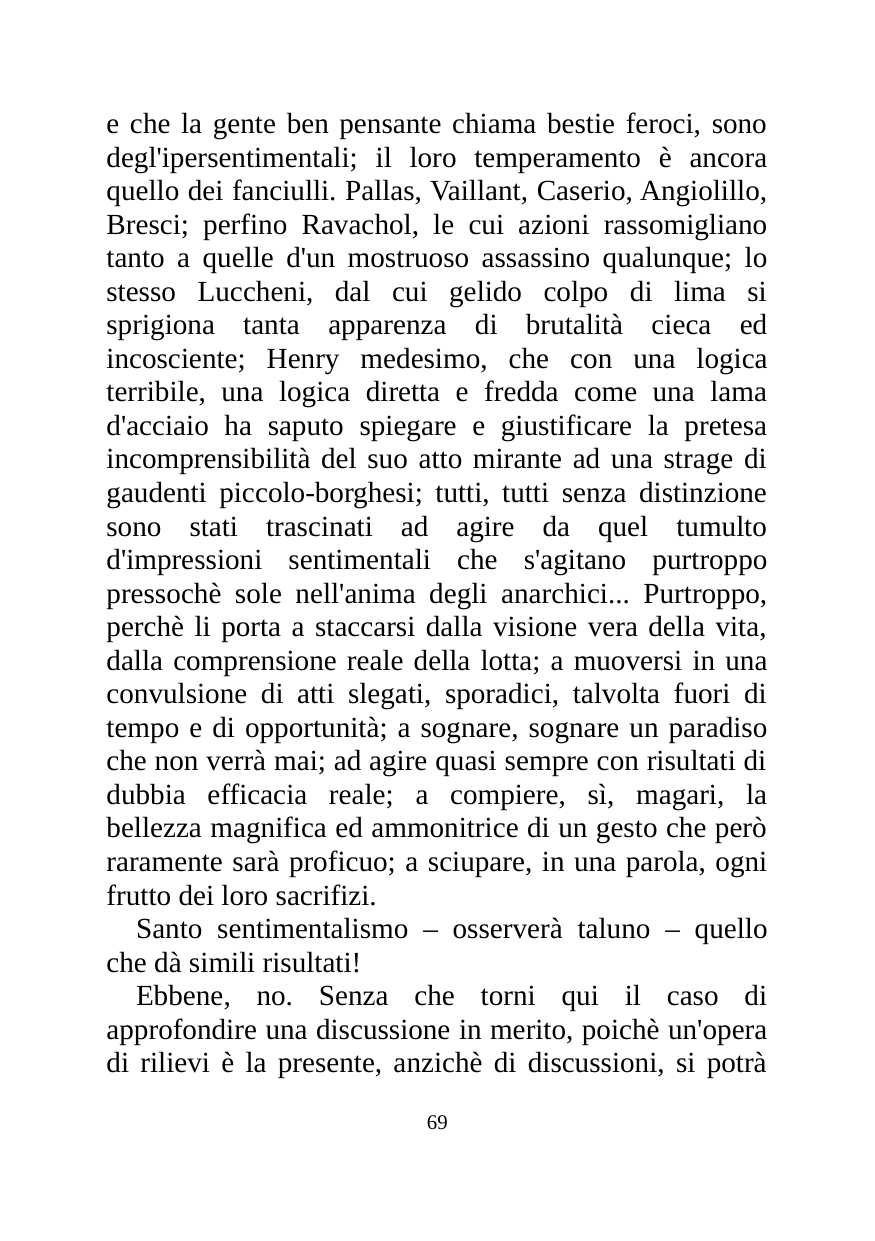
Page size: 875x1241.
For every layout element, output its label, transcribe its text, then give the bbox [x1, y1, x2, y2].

text Ebbene, no. Senza che torni qui il caso di approfondire una discussione in merito, poichè un'opera di rilievi è la presente, anzichè di discussioni, si potrà [106, 978, 768, 1079]
text e che la gente ben pensante chiama bestie feroci, sono degl'ipersentimentali; il loro temperamento è ancora quello dei fanciulli. Pallas, Vaillant, Caserio, Angiolillo, Bresci; perfino Ravachol, le cui azioni rassomigliano tanto a quelle d'un mostruoso assassino qualunque; lo stesso Luccheni, dal cui gelido colpo di lima si sprigiona tanta apparenza di brutalità cieca ed incosciente; Henry medesimo, che con una logica terribile, una logica diretta e fredda come una lama d'acciaio ha saputo spiegare e giustificare la pretesa incomprensibilità del suo atto mirante ad una strage di gaudenti piccolo-borghesi; tutti, tutti senza distinzione sono stati trascinati ad agire da quel tumulto d'impressioni sentimentali che s'agitano purtroppo pressochè sole nell'anima degli anarchici... Purtroppo, perchè li porta a staccarsi dalla visione vera della vita, dalla comprensione reale della lotta; a muoversi in una convulsione di atti slegati, sporadici, talvolta fuori di tempo e di opportunità; a sognare, sognare un paradiso che non verrà mai; ad agire quasi sempre con risultati di dubbia efficacia reale; a compiere, sì, magari, la bellezza magnifica ed ammonitrice di un gesto che però raramente sarà proficuo; a sciupare, in una parola, ogni frutto dei loro sacrifizi. [106, 106, 768, 911]
text Santo sentimentalismo – osserverà taluno – quello che dà simili risultati! [106, 911, 768, 978]
